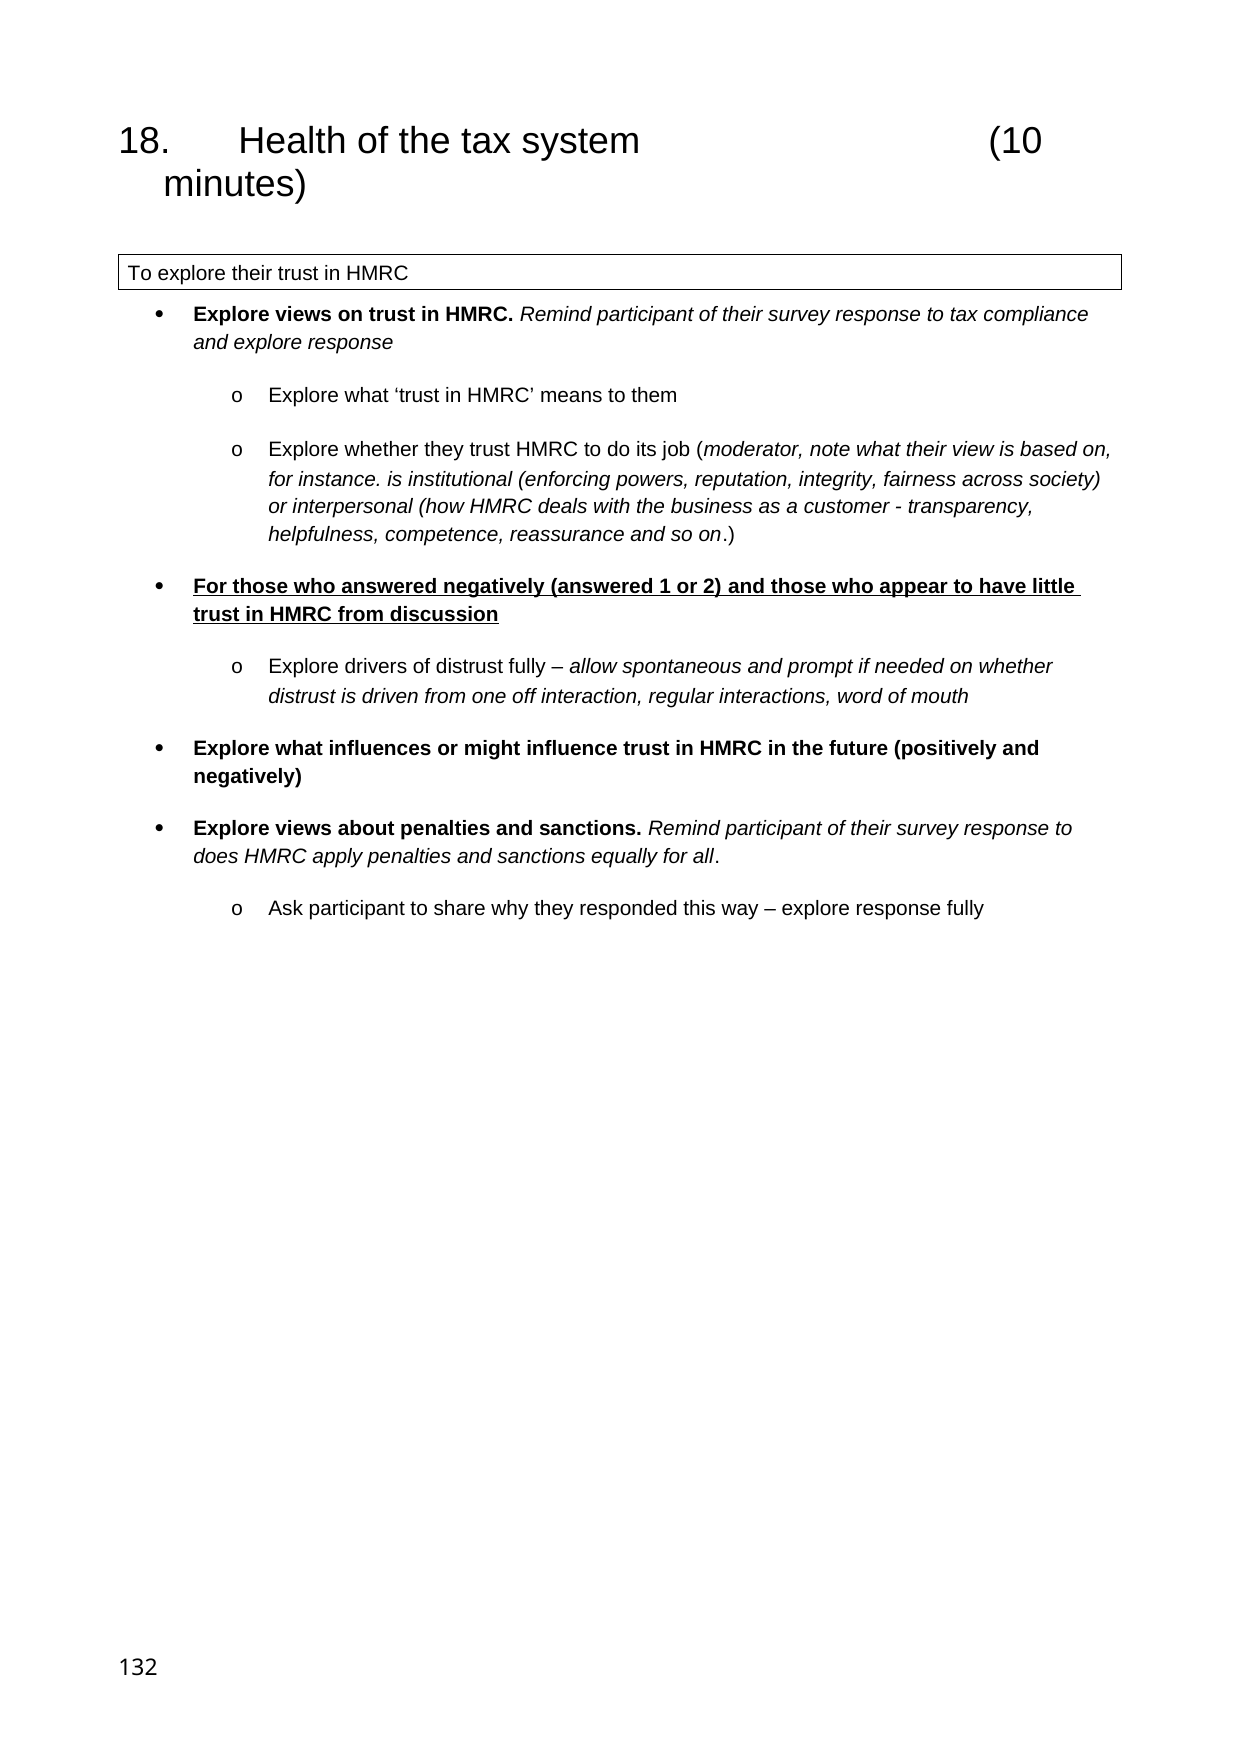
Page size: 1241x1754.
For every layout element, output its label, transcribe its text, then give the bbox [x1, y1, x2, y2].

list Explore whether they trust HMRC to do its job (moderator, note what their view is based on, for instance. is institutional (enforcing powers, reputation, integrity, fairness across society) or interpersonal (how HMRC deals with the business as a customer - transparency, helpfulness, competence, reassurance and so on.) [231, 437, 1122, 545]
list For those who answered negatively (answered 1 or 2) and those who appear to have little trust in HMRC from discussion [156, 574, 1122, 626]
list Explore what influences or might influence trust in HMRC in the future (positively and negatively) [156, 736, 1122, 787]
list Explore views about penalties and sanctions. Remind participant of their survey response to does HMRC apply penalties and sanctions equally for all. [156, 816, 1122, 868]
subtitle Health of the tax system (10 minutes) [118, 118, 1122, 204]
list Explore what ‘trust in HMRC’ means to them [231, 382, 1122, 408]
list Ask participant to share why they responded this way – explore response fully [231, 896, 1122, 922]
list Explore views on trust in HMRC. Remind participant of their survey response to tax compliance and explore response [156, 302, 1122, 354]
text To explore their trust in HMRC [119, 255, 1121, 289]
list Explore drivers of distrust fully – allow spontaneous and prompt if needed on whether distrust is driven from one off interaction, regular interactions, word of mouth [231, 654, 1122, 707]
